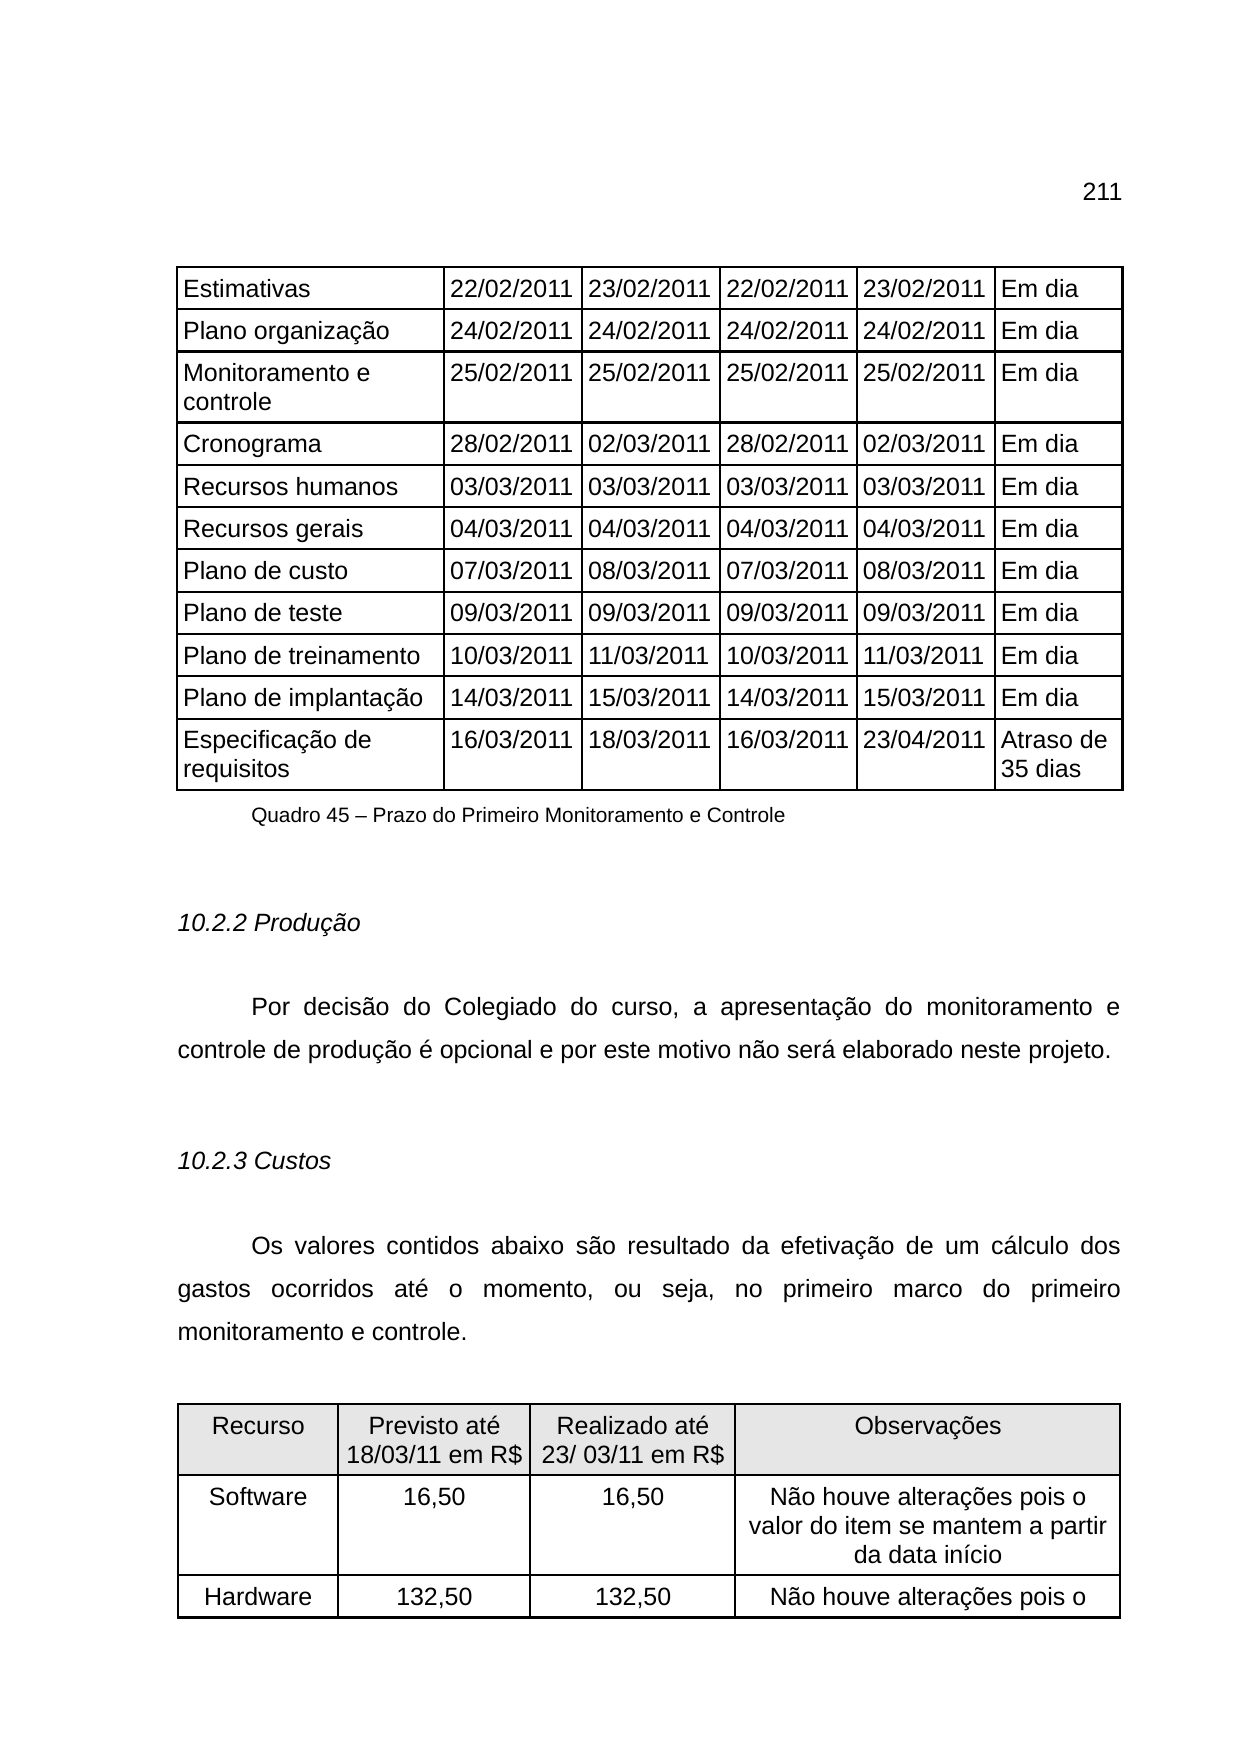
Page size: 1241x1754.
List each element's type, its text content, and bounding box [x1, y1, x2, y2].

table_cell 25/02/2011 [445, 353, 581, 421]
table_cell 23/02/2011 [583, 268, 719, 308]
table_cell 16/03/2011 [445, 720, 581, 788]
table_cell 24/02/2011 [583, 310, 719, 350]
table_cell 14/03/2011 [721, 677, 856, 717]
table_header Previsto até 18/03/11 em R$ [339, 1405, 529, 1474]
table_cell 04/03/2011 [721, 508, 856, 548]
table_cell 02/03/2011 [583, 424, 719, 464]
table_cell 15/03/2011 [583, 677, 719, 717]
table_cell Recursos gerais [178, 508, 443, 548]
table_cell 09/03/2011 [583, 593, 719, 633]
table_cell 25/02/2011 [721, 353, 856, 421]
table_cell 11/03/2011 [858, 635, 994, 675]
table_cell 22/02/2011 [721, 268, 856, 308]
table_cell 16,50 [531, 1476, 734, 1574]
table_header Recurso [179, 1405, 337, 1474]
text Quadro 45 – Prazo do Primeiro Monitoramento e Controle [177, 803, 1122, 827]
table_cell 03/03/2011 [445, 466, 581, 506]
table_cell 24/02/2011 [858, 310, 994, 350]
table_cell 25/02/2011 [583, 353, 719, 421]
table_cell 24/02/2011 [445, 310, 581, 350]
table_cell Monitoramento e controle [178, 353, 443, 421]
table_cell Em dia [996, 466, 1121, 506]
table_cell Plano de treinamento [178, 635, 443, 675]
table_cell 02/03/2011 [858, 424, 994, 464]
subtitle 10.2.3 Custos [177, 1146, 1122, 1175]
table_cell Em dia [996, 550, 1121, 591]
table_cell Atraso de 35 dias [996, 720, 1121, 788]
table_cell 15/03/2011 [858, 677, 994, 717]
table_cell 04/03/2011 [583, 508, 719, 548]
table_cell Cronograma [178, 424, 443, 464]
table_cell 04/03/2011 [858, 508, 994, 548]
table_cell Plano de custo [178, 550, 443, 591]
table_cell 16/03/2011 [721, 720, 856, 788]
text Por decisão do Colegiado do curso, a apresentação do monitoramento e controle de produção é opcional e por este motivo não será elaborado neste projeto. [177, 992, 1122, 1064]
table_header Observações [736, 1405, 1119, 1474]
table_cell 132,50 [339, 1576, 529, 1616]
table_cell Plano organização [178, 310, 443, 350]
table_header Realizado até 23/ 03/11 em R$ [531, 1405, 734, 1474]
table_cell 04/03/2011 [445, 508, 581, 548]
table_cell Não houve alterações pois o valor do item se mantem a partir da data início [736, 1476, 1119, 1574]
table_cell Software [179, 1476, 337, 1574]
table_cell Em dia [996, 310, 1121, 350]
table_cell Em dia [996, 593, 1121, 633]
table_cell Em dia [996, 635, 1121, 675]
table_cell Em dia [996, 677, 1121, 717]
table_cell 11/03/2011 [583, 635, 719, 675]
table_cell Especificação de requisitos [178, 720, 443, 788]
table_cell 03/03/2011 [721, 466, 856, 506]
table_cell Não houve alterações pois o [736, 1576, 1119, 1616]
table_cell 28/02/2011 [445, 424, 581, 464]
table_cell Em dia [996, 424, 1121, 464]
table_cell 09/03/2011 [858, 593, 994, 633]
table_cell Plano de teste [178, 593, 443, 633]
table_cell 03/03/2011 [858, 466, 994, 506]
table_cell 10/03/2011 [445, 635, 581, 675]
table_cell 16,50 [339, 1476, 529, 1574]
text Os valores contidos abaixo são resultado da efetivação de um cálculo dos gastos ocorridos até o momento, ou seja, no primeiro marco do primeiro monitoramento e controle. [177, 1231, 1122, 1346]
table_cell 25/02/2011 [858, 353, 994, 421]
table_cell 09/03/2011 [721, 593, 856, 633]
table_cell Em dia [996, 353, 1121, 421]
table_cell 03/03/2011 [583, 466, 719, 506]
table_cell 23/02/2011 [858, 268, 994, 308]
table_cell Plano de implantação [178, 677, 443, 717]
table_cell 08/03/2011 [858, 550, 994, 591]
table_cell Em dia [996, 508, 1121, 548]
table_cell 28/02/2011 [721, 424, 856, 464]
table_cell 09/03/2011 [445, 593, 581, 633]
table_cell Estimativas [178, 268, 443, 308]
table_cell 18/03/2011 [583, 720, 719, 788]
subtitle 10.2.2 Produção [177, 908, 1122, 936]
table_cell 24/02/2011 [721, 310, 856, 350]
table_cell 07/03/2011 [721, 550, 856, 591]
table_cell 23/04/2011 [858, 720, 994, 788]
table_cell 22/02/2011 [445, 268, 581, 308]
table_cell Em dia [996, 268, 1121, 308]
table_cell 132,50 [531, 1576, 734, 1616]
table_cell 10/03/2011 [721, 635, 856, 675]
table_cell 14/03/2011 [445, 677, 581, 717]
table_cell Recursos humanos [178, 466, 443, 506]
table_cell 08/03/2011 [583, 550, 719, 591]
table_cell 07/03/2011 [445, 550, 581, 591]
table_cell Hardware [179, 1576, 337, 1616]
